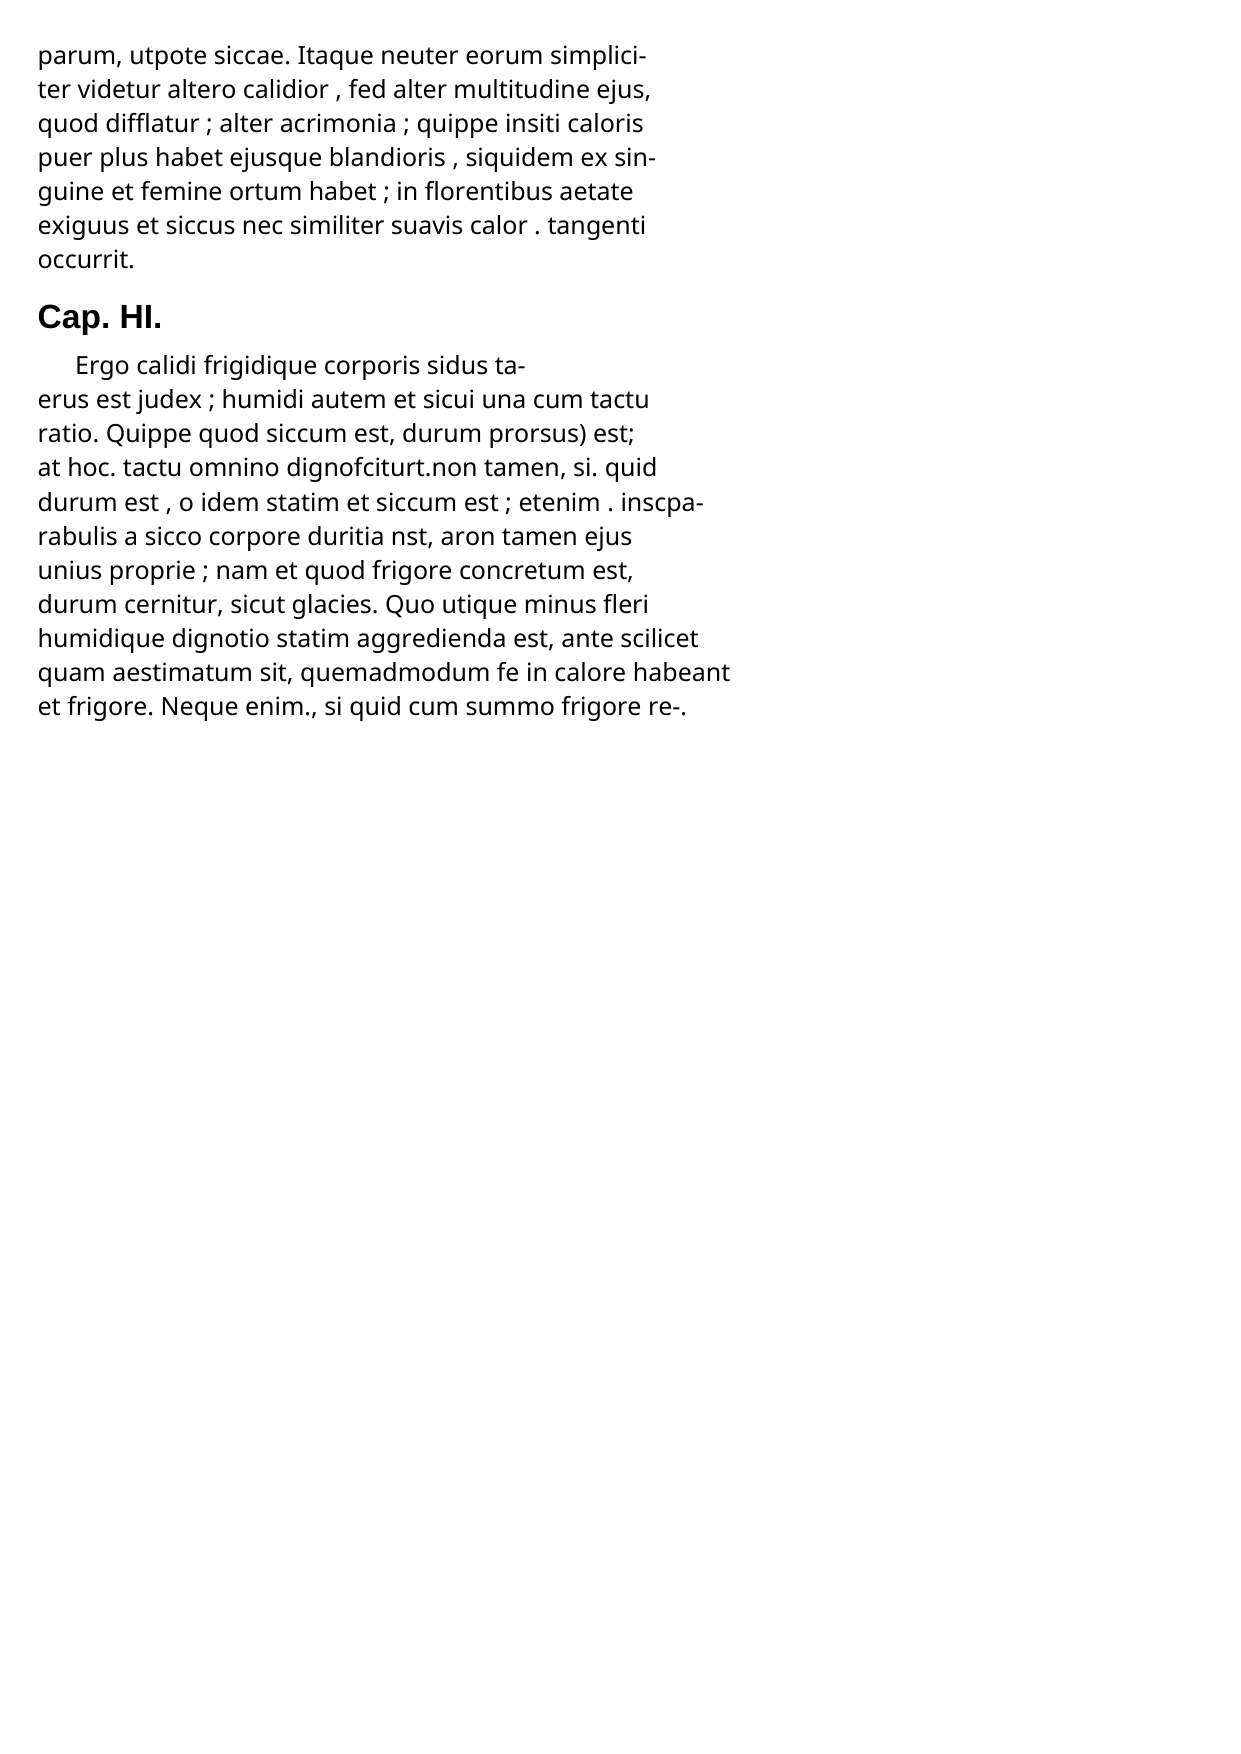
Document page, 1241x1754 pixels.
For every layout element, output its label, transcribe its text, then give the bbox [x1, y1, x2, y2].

subtitle Cap. HI. [37, 297, 1203, 335]
text parum, utpote siccae. Itaque neuter eorum simplici- ter videtur altero calidior , fed alter multitudine ejus, quod difflatur ; alter acrimonia ; quippe insiti caloris puer plus habet ejusque blandioris , siquidem ex sin- guine et femine ortum habet ; in florentibus aetate exiguus et siccus nec similiter suavis calor . tangenti occurrit. [37, 37, 1203, 276]
text Ergo calidi frigidique corporis sidus ta- erus est judex ; humidi autem et sicui una cum tactu ratio. Quippe quod siccum est, durum prorsus) est; at hoc. tactu omnino dignofciturt.non tamen, si. quid durum est , o idem statim et siccum est ; etenim . inscpa- rabulis a sicco corpore duritia nst, aron tamen ejus unius proprie ; nam et quod frigore concretum est, durum cernitur, sicut glacies. Quo utique minus fleri humidique dignotio statim aggredienda est, ante scilicet quam aestimatum sit, quemadmodum fe in calore habeant et frigore. Neque enim., si quid cum summo frigore re-. [37, 348, 1203, 723]
